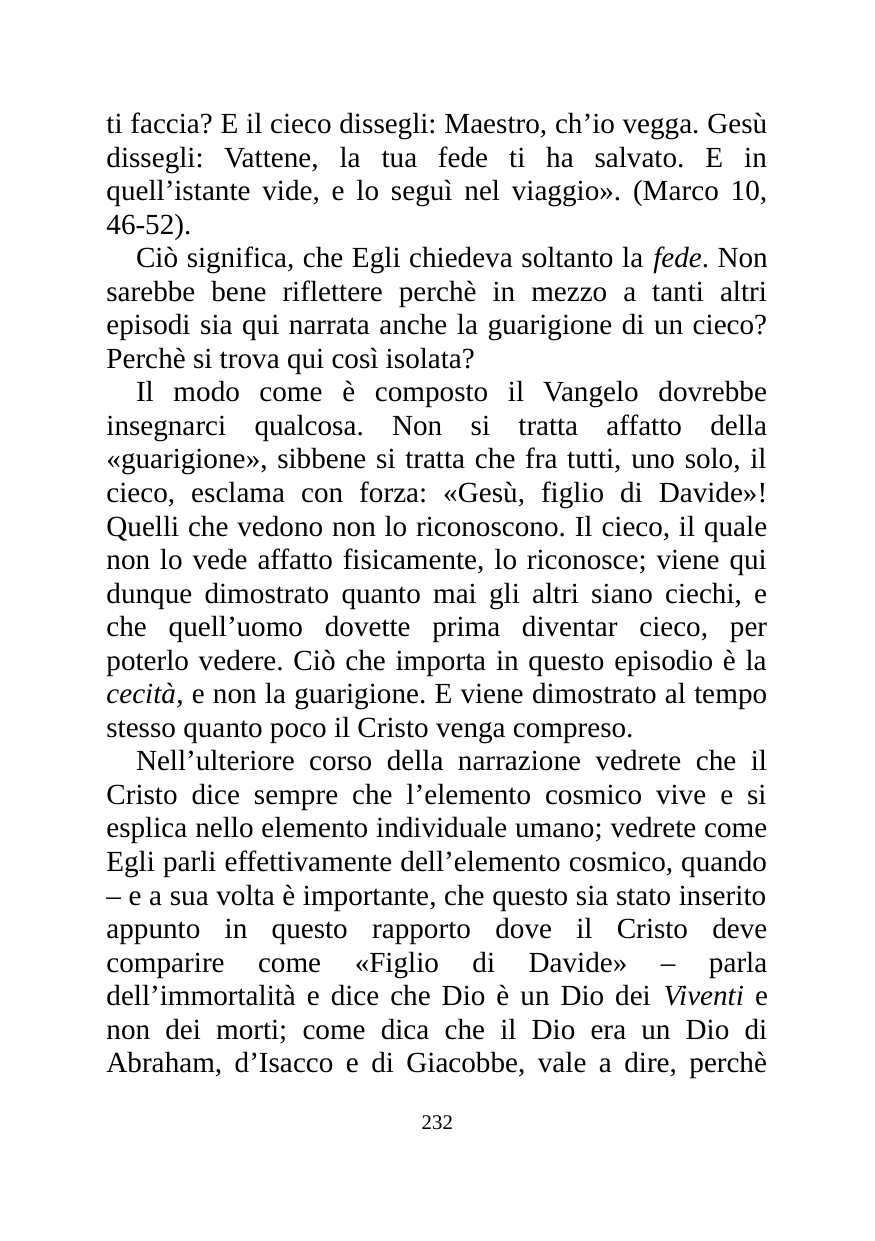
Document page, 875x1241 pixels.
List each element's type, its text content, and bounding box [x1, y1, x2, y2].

text Ciò significa, che Egli chiedeva soltanto la fede. Non sarebbe bene riflettere perchè in mezzo a tanti altri episodi sia qui narrata anche la guarigione di un cieco? Perchè si trova qui così isolata? [106, 240, 768, 374]
text Il modo come è composto il Vangelo dovrebbe insegnarci qualcosa. Non si tratta affatto della «guarigione», sibbene si tratta che fra tutti, uno solo, il cieco, esclama con forza: «Gesù, figlio di Davide»! Quelli che vedono non lo riconoscono. Il cieco, il quale non lo vede affatto fisicamente, lo riconosce; viene qui dunque dimostrato quanto mai gli altri siano ciechi, e che quell’uomo dovette prima diventar cieco, per poterlo vedere. Ciò che importa in questo episodio è la cecità, e non la guarigione. E viene dimostrato al tempo stesso quanto poco il Cristo venga compreso. [106, 374, 768, 743]
text ti faccia? E il cieco dissegli: Maestro, ch’io vegga. Gesù dissegli: Vattene, la tua fede ti ha salvato. E in quell’istante vide, e lo seguì nel viaggio». (Marco 10, 46-52). [106, 106, 768, 240]
text Nell’ulteriore corso della narrazione vedrete che il Cristo dice sempre che l’elemento cosmico vive e si esplica nello elemento individuale umano; vedrete come Egli parli effettivamente dell’elemento cosmico, quando – e a sua volta è importante, che questo sia stato inserito appunto in questo rapporto dove il Cristo deve comparire come «Figlio di Davide» – parla dell’immortalità e dice che Dio è un Dio dei Viventi e non dei morti; come dica che il Dio era un Dio di Abraham, d’Isacco e di Giacobbe, vale a dire, perchè [106, 743, 768, 1079]
